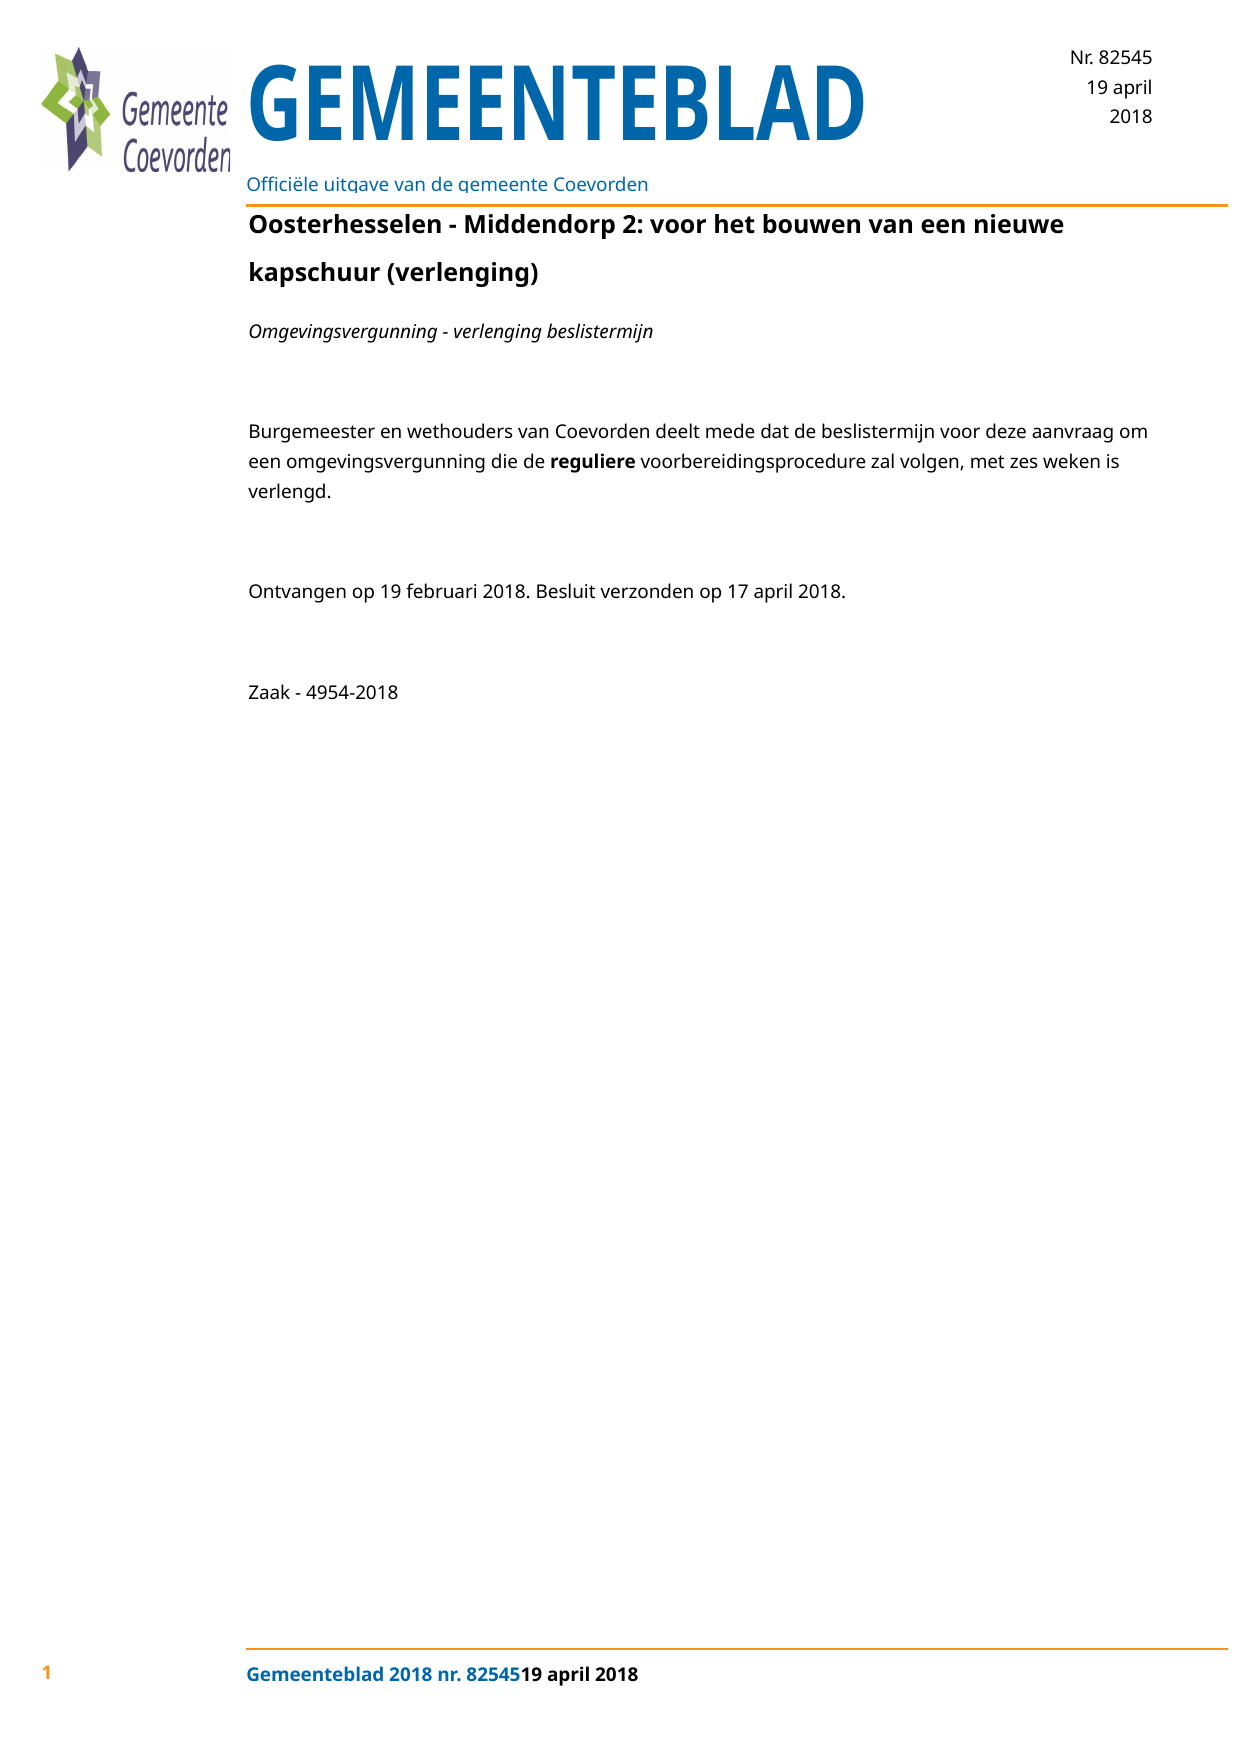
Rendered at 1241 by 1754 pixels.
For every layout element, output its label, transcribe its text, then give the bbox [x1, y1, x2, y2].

text Burgemeester en wethouders van Coevorden deelt mede dat de beslistermijn voor deze aanvraag om een omgevingsvergunning die de reguliere voorbereidingsprocedure zal volgen, met zes weken is verlengd. [248, 419, 1152, 504]
text Oosterhesselen - Middendorp 2: voor het bouwen van een nieuwe kapschuur (verlenging) [248, 207, 1152, 288]
picture [41, 47, 231, 172]
text Omgevingsvergunning - verlenging beslistermijn [248, 318, 1152, 344]
text Ontvangen op 19 februari 2018. Besluit verzonden op 17 april 2018. [248, 579, 1152, 604]
text Zaak - 4954-2018 [248, 679, 1152, 705]
